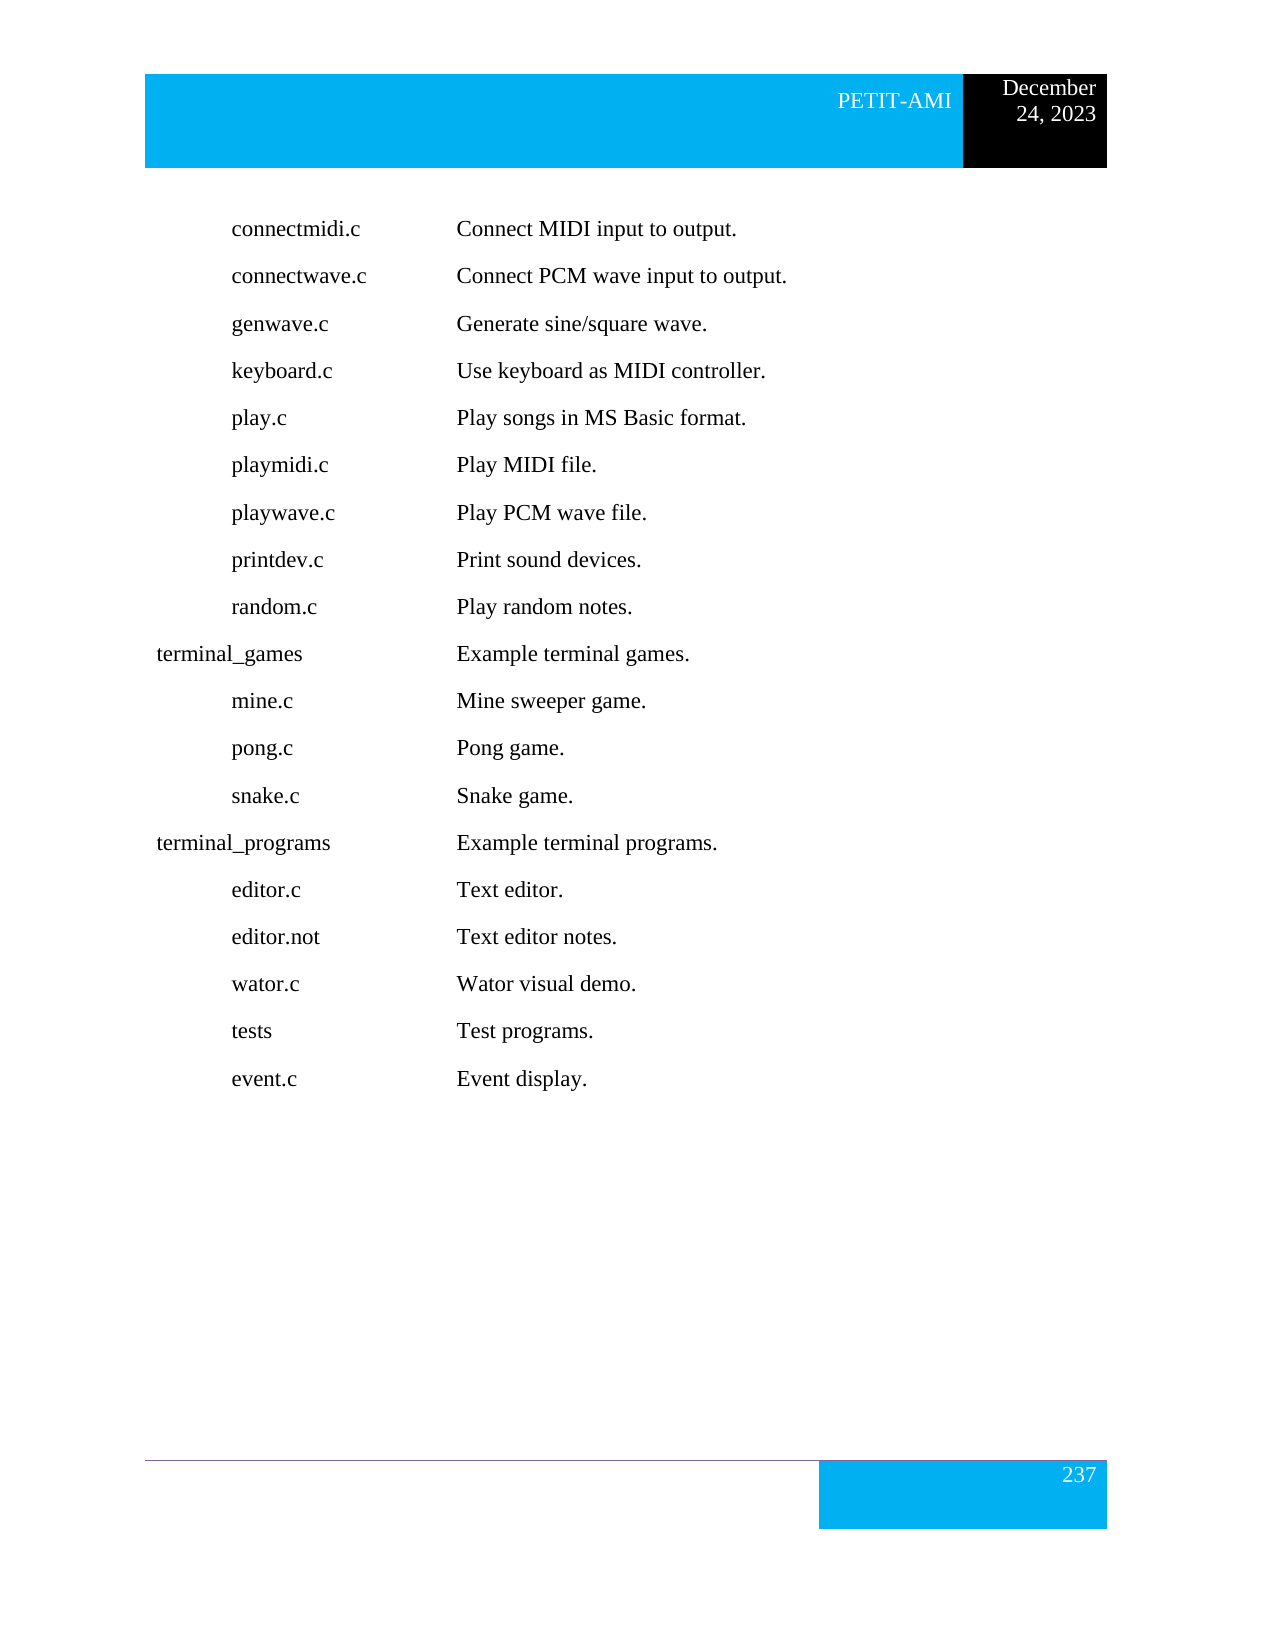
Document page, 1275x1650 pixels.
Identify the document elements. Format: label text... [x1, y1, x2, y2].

text event.c Event display. [156, 1065, 1118, 1091]
text editor.c Text editor. [156, 876, 1118, 902]
text connectmidi.c Connect MIDI input to output. [156, 215, 1118, 242]
text playmidi.c Play MIDI file. [156, 451, 1118, 478]
text snake.c Snake game. [156, 782, 1118, 808]
text genwave.c Generate sine/square wave. [156, 310, 1118, 336]
text wator.c Wator visual demo. [156, 970, 1118, 997]
text mine.c Mine sweeper game. [156, 687, 1118, 714]
text terminal_games Example terminal games. [156, 640, 1118, 666]
text random.c Play random notes. [156, 593, 1118, 619]
text printdev.c Print sound devices. [156, 546, 1118, 572]
text playwave.c Play PCM wave file. [156, 498, 1118, 525]
text terminal_programs Example terminal programs. [156, 829, 1118, 855]
text pong.c Pong game. [156, 734, 1118, 761]
text keyboard.c Use keyboard as MIDI controller. [156, 357, 1118, 383]
text tests Test programs. [156, 1018, 1118, 1044]
text editor.not Text editor notes. [156, 923, 1118, 949]
text play.c Play songs in MS Basic format. [156, 404, 1118, 431]
text connectwave.c Connect PCM wave input to output. [156, 263, 1118, 289]
